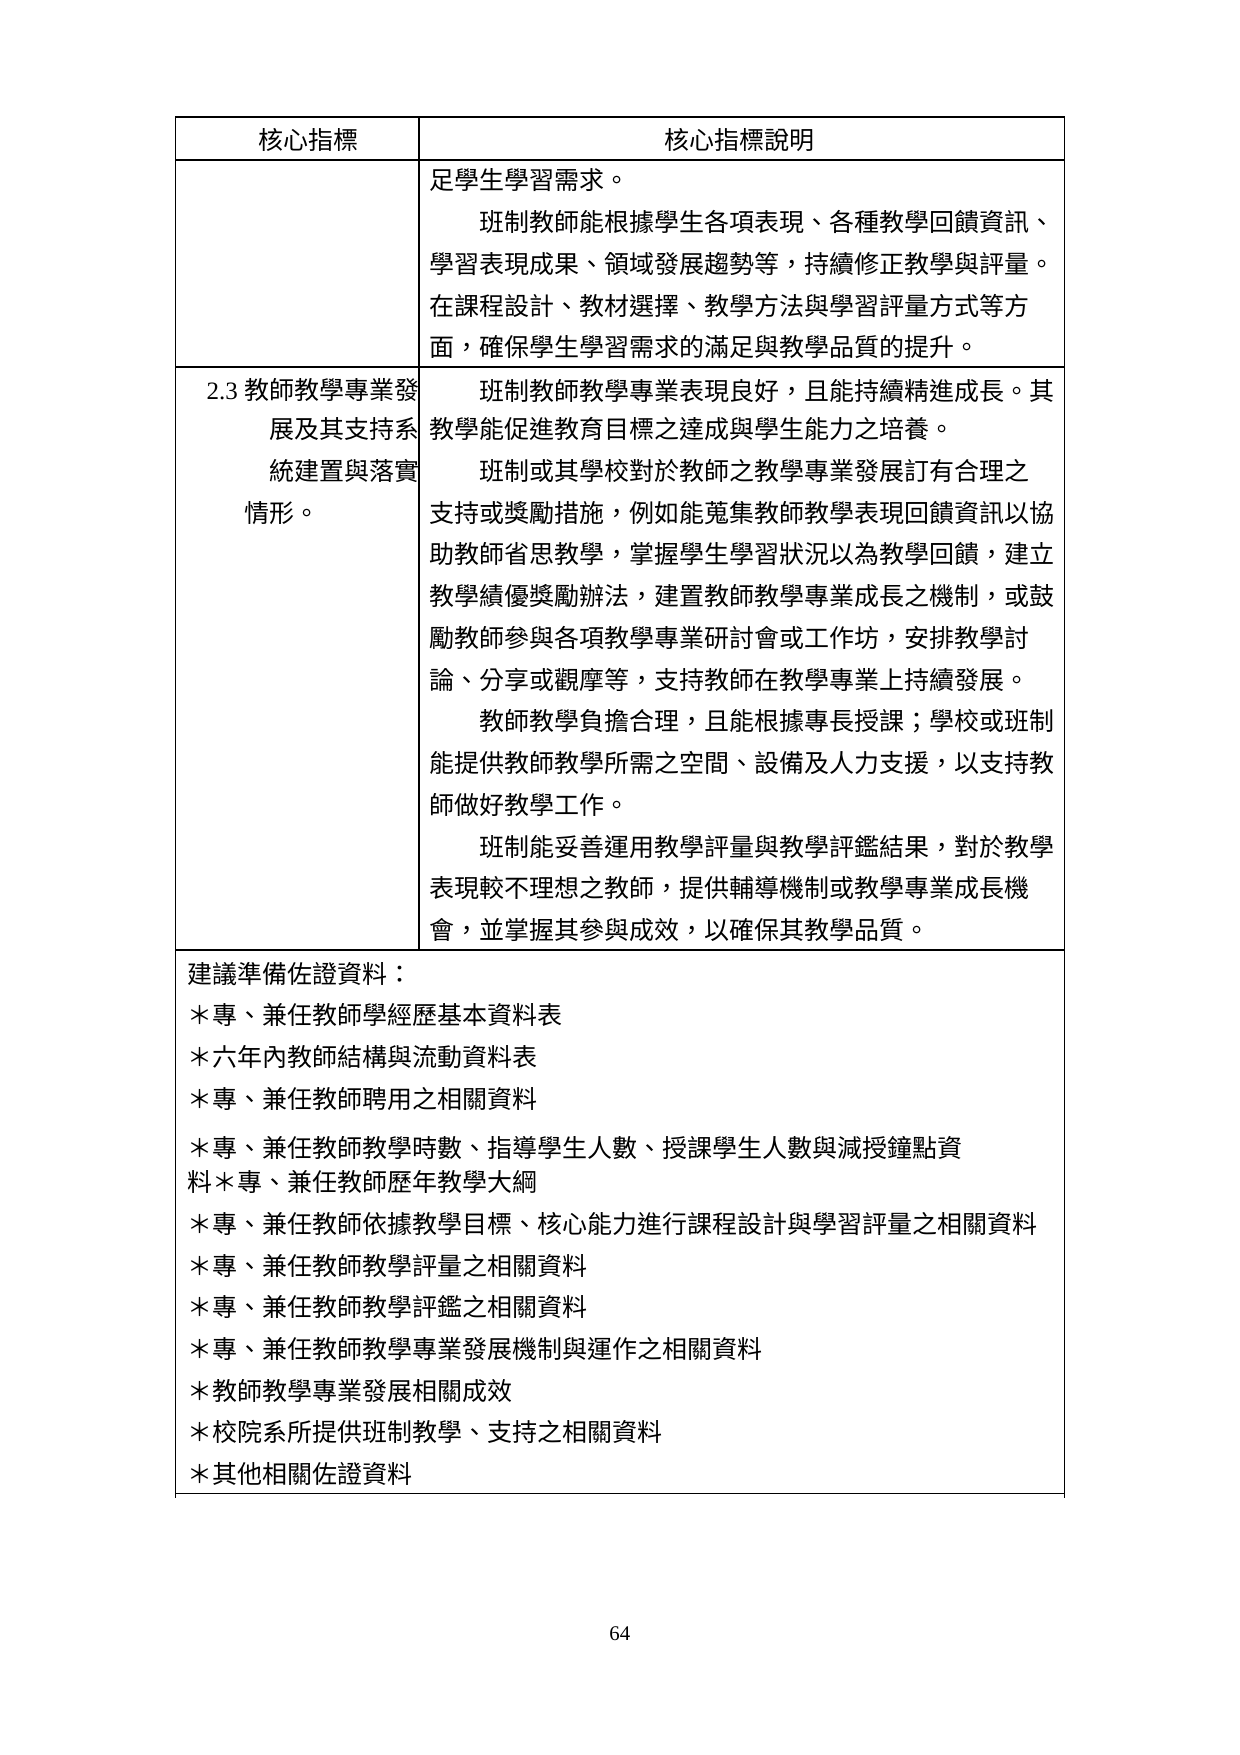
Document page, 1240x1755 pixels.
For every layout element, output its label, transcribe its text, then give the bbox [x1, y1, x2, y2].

text ＊六年內教師結構與流動資料表 [187, 1043, 1064, 1073]
text ＊教師教學專業發展相關成效 [187, 1376, 1064, 1406]
text ＊專、兼任教師教學評鑑之相關資料 [187, 1293, 1064, 1323]
text ＊專、兼任教師教學時數、指導學生人數、授課學生人數與減授鐘點資料＊專、兼任教師歷年教學大綱 [187, 1131, 987, 1198]
table_cell 師做好教學工作。 [420, 779, 1064, 820]
text [1065, 1043, 1089, 1073]
text [1065, 1251, 1089, 1281]
text ＊其他相關佐證資料 [187, 1459, 1064, 1489]
text ＊專、兼任教師教學專業發展機制與運作之相關資料 [187, 1334, 1064, 1364]
table_cell [176, 820, 418, 862]
table_header 核心指標 [176, 118, 418, 155]
text 建議準備佐證資料： [187, 959, 1064, 989]
table_cell 班制能妥善運用教學評量與教學評鑑結果，對於教學 [420, 820, 1064, 862]
table_cell 班制或其學校對於教師之教學專業發展訂有合理之 [420, 445, 1064, 487]
table_cell [176, 654, 418, 695]
table_cell 支持或獎勵措施，例如能蒐集教師教學表現回饋資訊以協 [420, 487, 1064, 528]
table_cell 在課程設計、教材選擇、教學方法與學習評量方式等方 [420, 279, 1064, 321]
text [1065, 959, 1089, 989]
table_cell 教學能促進教育目標之達成與學生能力之培養。 [420, 406, 1064, 445]
text ＊專、兼任教師聘用之相關資料 [187, 1084, 1064, 1114]
table_cell [176, 528, 418, 570]
table_cell 2.3 教師教學專業發 [176, 368, 418, 406]
table_cell [176, 779, 418, 820]
text [1065, 1376, 1089, 1406]
text ＊校院系所提供班制教學、支持之相關資料 [187, 1418, 1064, 1448]
text [1065, 1209, 1089, 1239]
table_cell [176, 279, 418, 321]
text [1065, 1418, 1089, 1448]
text [1065, 1084, 1089, 1114]
table_cell 會，並掌握其參與成效，以確保其教學品質。 [420, 904, 1064, 945]
table_cell [176, 612, 418, 653]
table_cell [176, 695, 418, 737]
table_cell 展及其支持系 [176, 406, 418, 445]
table_cell 統建置與落實 [176, 445, 418, 487]
table_cell 學習表現成果、領域發展趨勢等，持續修正教學與評量。 [420, 238, 1064, 279]
table_cell [176, 904, 418, 945]
table_cell [176, 155, 418, 159]
table_cell [176, 570, 418, 612]
table_cell [176, 238, 418, 279]
table_cell 教學績優獎勵辦法，建置教師教學專業成長之機制，或鼓 [420, 570, 1064, 612]
table_cell 足學生學習需求。 [420, 161, 1064, 196]
text [1065, 1293, 1089, 1323]
table_cell 班制教師教學專業表現良好，且能持續精進成長。其 [420, 368, 1064, 406]
text [1065, 1001, 1089, 1031]
text [1065, 1459, 1089, 1489]
text ＊專、兼任教師學經歷基本資料表 [187, 1001, 1064, 1031]
table_cell [176, 862, 418, 904]
table_cell 論、分享或觀摩等，支持教師在教學專業上持續發展。 [420, 654, 1064, 695]
table_cell [420, 155, 1064, 159]
table_cell 勵教師參與各項教學專業研討會或工作坊，安排教學討 [420, 612, 1064, 653]
table_header 核心指標說明 [420, 118, 1064, 155]
table_cell [176, 161, 418, 196]
table_cell 教師教學負擔合理，且能根據專長授課；學校或班制 [420, 695, 1064, 737]
table_cell 班制教師能根據學生各項表現、各種教學回饋資訊、 [420, 196, 1064, 237]
text [1065, 1334, 1089, 1364]
text ＊專、兼任教師教學評量之相關資料 [187, 1251, 1064, 1281]
table_cell [176, 196, 418, 237]
table_cell 助教師省思教學，掌握學生學習狀況以為教學回饋，建立 [420, 528, 1064, 570]
table_cell 表現較不理想之教師，提供輔導機制或教學專業成長機 [420, 862, 1064, 904]
table_cell 能提供教師教學所需之空間、設備及人力支援，以支持教 [420, 737, 1064, 778]
table_cell [420, 945, 1064, 949]
table_cell 情形。 [176, 487, 418, 528]
text 64 [150, 1621, 1089, 1645]
table_cell [176, 945, 418, 949]
text ＊專、兼任教師依據教學目標、核心能力進行課程設計與學習評量之相關資料 [187, 1209, 1064, 1239]
table_cell 面，確保學生學習需求的滿足與教學品質的提升。 [420, 321, 1064, 363]
table_cell [176, 737, 418, 778]
table_cell [176, 321, 418, 363]
